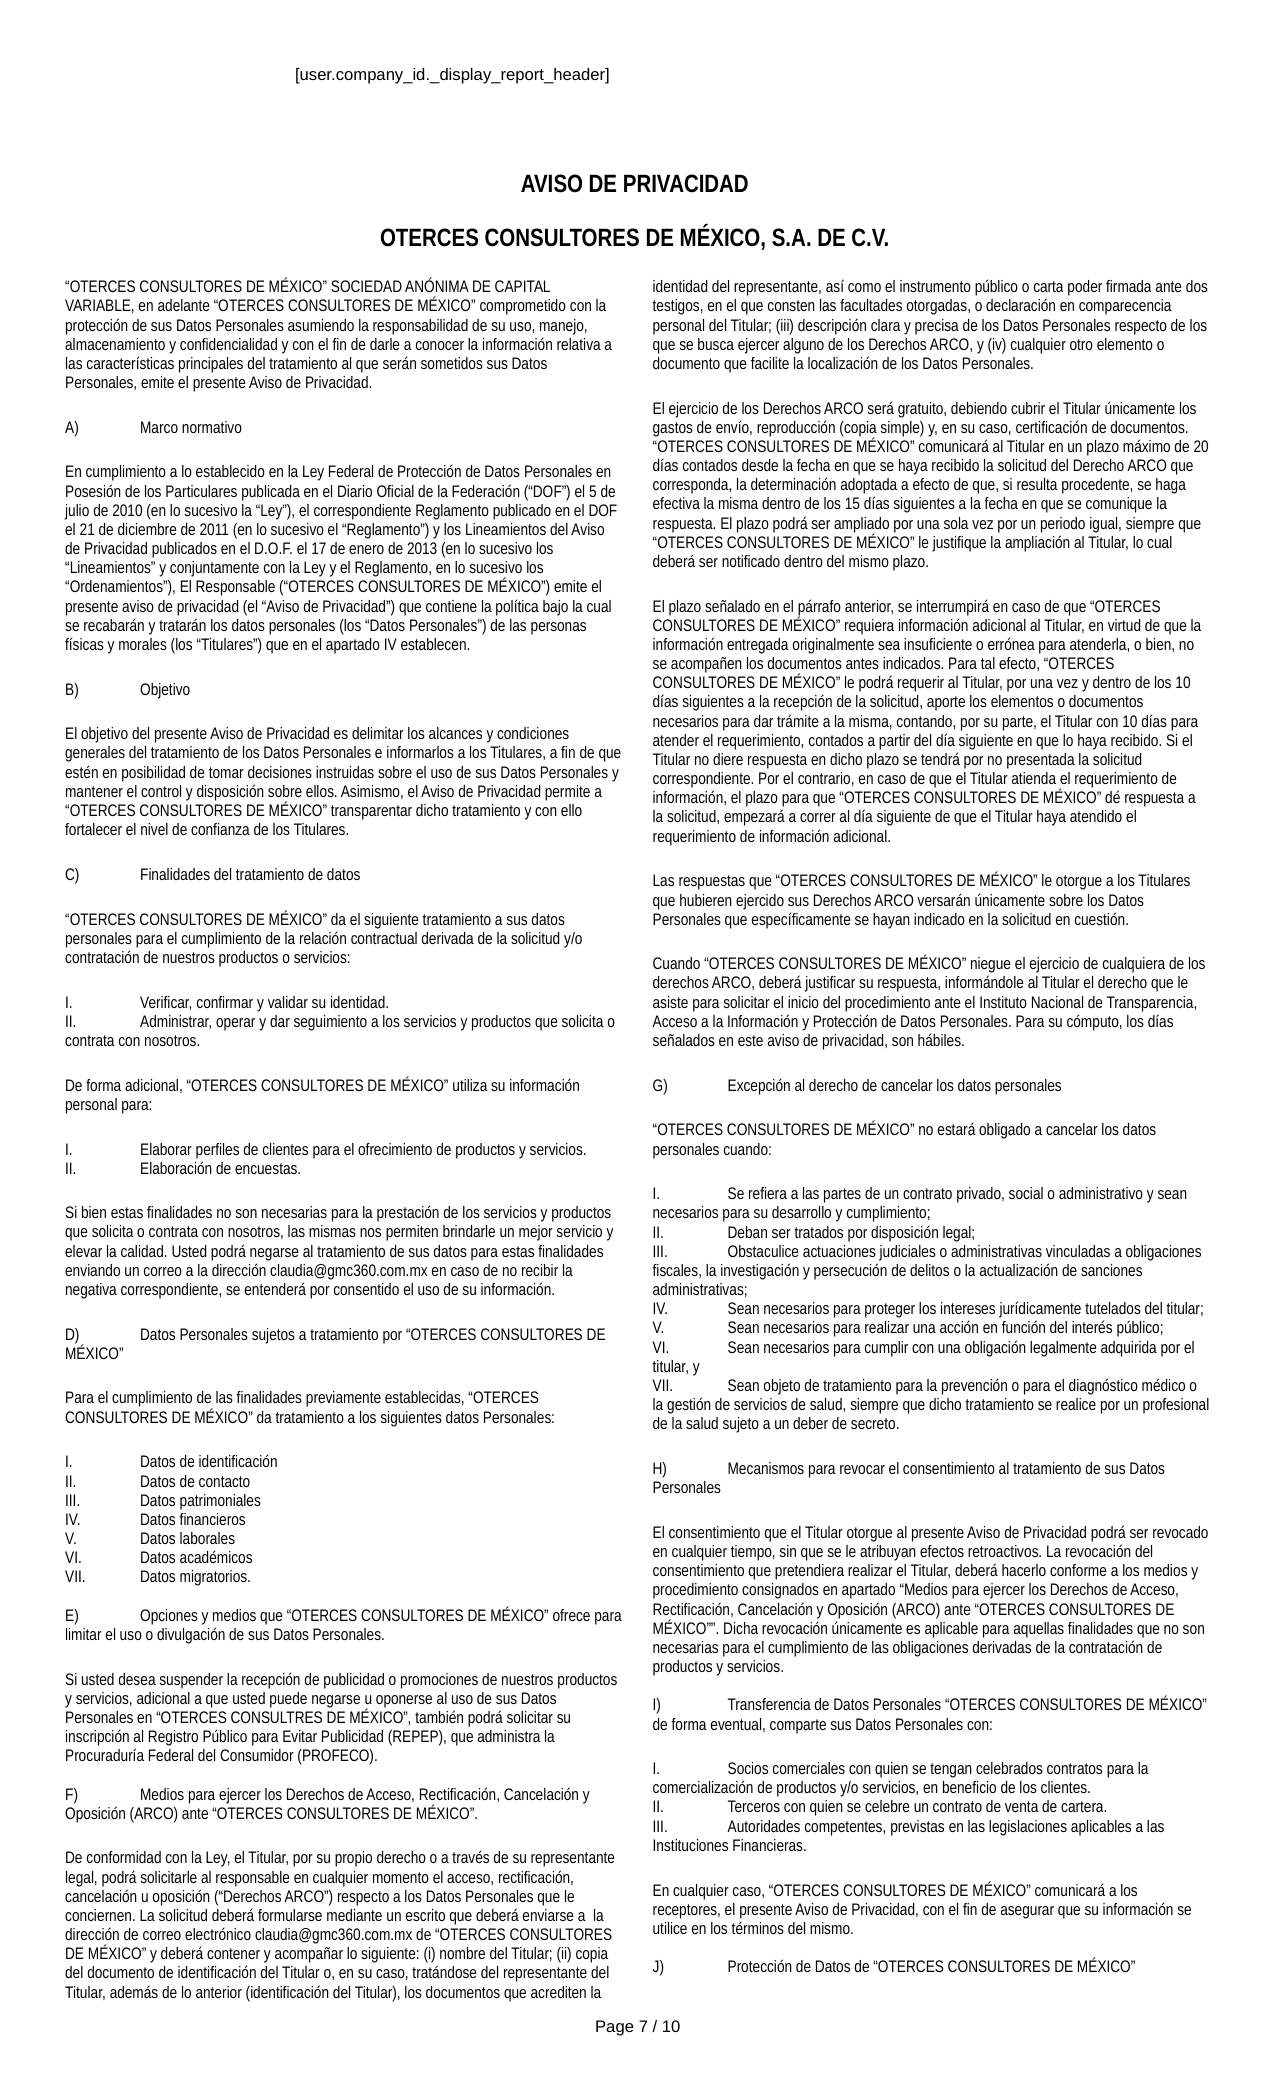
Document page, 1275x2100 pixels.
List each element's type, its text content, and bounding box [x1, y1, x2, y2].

text II. Datos de contacto [65, 1471, 622, 1491]
text El consentimiento que el Titular otorgue al presente Aviso de Privacidad podrá ser revocado en cualquier tiempo, sin que se le atribuyan efectos retroactivos. La revocación del consentimiento que pretendiera realizar el Titular, deberá hacerlo conforme a los medios y procedimiento consignados en apartado “Medios para ejercer los Derechos de Acceso, Rectificación, Cancelación y Oposición (ARCO) ante “OTERCES CONSULTORES DE MÉXICO””. Dicha revocación únicamente es aplicable para aquellas finalidades que no son necesarias para el cumplimiento de las obligaciones derivadas de la contratación de productos y servicios. [652, 1523, 1210, 1676]
text VI. Datos académicos [65, 1548, 622, 1567]
text II. Deban ser tratados por disposición legal; [652, 1222, 1210, 1242]
text identidad del representante, así como el instrumento público o carta poder firmada ante dos testigos, en el que consten las facultades otorgadas, o declaración en comparecencia personal del Titular; (iii) descripción clara y precisa de los Datos Personales respecto de los que se busca ejercer alguno de los Derechos ARCO, y (iv) cualquier otro elemento o documento que facilite la localización de los Datos Personales. [652, 277, 1210, 373]
text El plazo señalado en el párrafo anterior, se interrumpirá en caso de que “OTERCES CONSULTORES DE MÉXICO” requiera información adicional al Titular, en virtud de que la información entregada originalmente sea insuficiente o errónea para atenderla, o bien, no se acompañen los documentos antes indicados. Para tal efecto, “OTERCES CONSULTORES DE MÉXICO” le podrá requerir al Titular, por una vez y dentro de los 10 días siguientes a la recepción de la solicitud, aporte los elementos o documentos necesarios para dar trámite a la misma, contando, por su parte, el Titular con 10 días para atender el requerimiento, contados a partir del día siguiente en que lo haya recibido. Si el Titular no diere respuesta en dicho plazo se tendrá por no presentada la solicitud correspondiente. Por el contrario, en caso de que el Titular atienda el requerimiento de información, el plazo para que “OTERCES CONSULTORES DE MÉXICO” dé respuesta a la solicitud, empezará a correr al día siguiente de que el Titular haya atendido el requerimiento de información adicional. [652, 596, 1210, 846]
text II. Elaboración de encuestas. [65, 1158, 622, 1178]
text El objetivo del presente Aviso de Privacidad es delimitar los alcances y condiciones generales del tratamiento de los Datos Personales e informarlos a los Titulares, a fin de que estén en posibilidad de tomar decisiones instruidas sobre el uso de sus Datos Personales y mantener el control y disposición sobre ellos. Asimismo, el Aviso de Privacidad permite a “OTERCES CONSULTORES DE MÉXICO” transparentar dicho tratamiento y con ello fortalecer el nivel de confianza de los Titulares. [65, 724, 622, 839]
text III. Obstaculice actuaciones judiciales o administrativas vinculadas a obligaciones fiscales, la investigación y persecución de delitos o la actualización de sanciones administrativas; [652, 1242, 1210, 1299]
text V. Datos laborales [65, 1529, 622, 1548]
text Si usted desea suspender la recepción de publicidad o promociones de nuestros productos y servicios, adicional a que usted puede negarse u oponerse al uso de sus Datos Personales en “OTERCES CONSULTRES DE MÉXICO”, también podrá solicitar su inscripción al Registro Público para Evitar Publicidad (REPEP), que administra la Procuraduría Federal del Consumidor (PROFECO). [65, 1669, 622, 1765]
text I) Transferencia de Datos Personales “OTERCES CONSULTORES DE MÉXICO” de forma eventual, comparte sus Datos Personales con: [652, 1695, 1210, 1733]
text G) Excepción al derecho de cancelar los datos personales [652, 1076, 1210, 1095]
text I. Se refiera a las partes de un contrato privado, social o administrativo y sean necesarios para su desarrollo y cumplimiento; [652, 1184, 1210, 1222]
text VI. Sean necesarios para cumplir con una obligación legalmente adquirida por el titular, y [652, 1337, 1210, 1376]
text Para el cumplimiento de las finalidades previamente establecidas, “OTERCES CONSULTORES DE MÉXICO” da tratamiento a los siguientes datos Personales: [65, 1388, 622, 1427]
text II. Terceros con quien se celebre un contrato de venta de cartera. [652, 1797, 1210, 1816]
text B) Objetivo [65, 679, 622, 699]
text D) Datos Personales sujetos a tratamiento por “OTERCES CONSULTORES DE MÉXICO” [65, 1324, 622, 1363]
text I. Verificar, confirmar y validar su identidad. [65, 992, 622, 1012]
text Si bien estas finalidades no son necesarias para la prestación de los servicios y productos que solicita o contrata con nosotros, las mismas nos permiten brindarle un mejor servicio y elevar la calidad. Usted podrá negarse al tratamiento de sus datos para estas finalidades enviando un correo a la dirección claudia@gmc360.com.mx en caso de no recibir la negativa correspondiente, se entenderá por consentido el uso de su información. [65, 1203, 622, 1299]
text De conformidad con la Ley, el Titular, por su propio derecho o a través de su representante legal, podrá solicitarle al responsable en cualquier momento el acceso, rectificación, cancelación u oposición (“Derechos ARCO”) respecto a los Datos Personales que le conciernen. La solicitud deberá formularse mediante un escrito que deberá enviarse a la dirección de correo electrónico claudia@gmc360.com.mx de “OTERCES CONSULTORES DE MÉXICO” y deberá contener y acompañar lo siguiente: (i) nombre del Titular; (ii) copia del documento de identificación del Titular o, en su caso, tratándose del representante del Titular, además de lo anterior (identificación del Titular), los documentos que acrediten la [65, 1848, 622, 2002]
text “OTERCES CONSULTORES DE MÉXICO” da el siguiente tratamiento a sus datos personales para el cumplimiento de la relación contractual derivada de la solicitud y/o contratación de nuestros productos o servicios: [65, 909, 622, 967]
text H) Mecanismos para revocar el consentimiento al tratamiento de sus Datos Personales [652, 1459, 1210, 1497]
text III. Datos patrimoniales [65, 1491, 622, 1510]
text C) Finalidades del tratamiento de datos [65, 865, 622, 884]
text AVISO DE PRIVACIDAD [65, 169, 1210, 197]
text El ejercicio de los Derechos ARCO será gratuito, debiendo cubrir el Titular únicamente los gastos de envío, reproducción (copia simple) y, en su caso, certificación de documentos. “OTERCES CONSULTORES DE MÉXICO” comunicará al Titular en un plazo máximo de 20 días contados desde la fecha en que se haya recibido la solicitud del Derecho ARCO que corresponda, la determinación adoptada a efecto de que, si resulta procedente, se haga efectiva la misma dentro de los 15 días siguientes a la fecha en que se comunique la respuesta. El plazo podrá ser ampliado por una sola vez por un periodo igual, siempre que “OTERCES CONSULTORES DE MÉXICO” le justifique la ampliación al Titular, lo cual deberá ser notificado dentro del mismo plazo. [652, 398, 1210, 571]
text Cuando “OTERCES CONSULTORES DE MÉXICO” niegue el ejercicio de cualquiera de los derechos ARCO, deberá justificar su respuesta, informándole al Titular el derecho que le asiste para solicitar el inicio del procedimiento ante el Instituto Nacional de Transparencia, Acceso a la Información y Protección de Datos Personales. Para su cómputo, los días señalados en este aviso de privacidad, son hábiles. [652, 954, 1210, 1050]
text I. Socios comerciales con quien se tengan celebrados contratos para la comercialización de productos y/o servicios, en beneficio de los clientes. [652, 1759, 1210, 1797]
text En cualquier caso, “OTERCES CONSULTORES DE MÉXICO” comunicará a los receptores, el presente Aviso de Privacidad, con el fin de asegurar que su información se utilice en los términos del mismo. [652, 1880, 1210, 1938]
text Las respuestas que “OTERCES CONSULTORES DE MÉXICO” le otorgue a los Titulares que hubieren ejercido sus Derechos ARCO versarán únicamente sobre los Datos Personales que específicamente se hayan indicado en la solicitud en cuestión. [652, 871, 1210, 929]
text I. Datos de identificación [65, 1452, 622, 1471]
text I. Elaborar perfiles de clientes para el ofrecimiento de productos y servicios. [65, 1139, 622, 1158]
text II. Administrar, operar y dar seguimiento a los servicios y productos que solicita o contrata con nosotros. [65, 1012, 622, 1050]
text J) Protección de Datos de “OTERCES CONSULTORES DE MÉXICO” [652, 1957, 1210, 1976]
text III. Autoridades competentes, previstas en las legislaciones aplicables a las Instituciones Financieras. [652, 1816, 1210, 1855]
text “OTERCES CONSULTORES DE MÉXICO” no estará obligado a cancelar los datos personales cuando: [652, 1120, 1210, 1158]
text VII. Datos migratorios. [65, 1567, 622, 1586]
text De forma adicional, “OTERCES CONSULTORES DE MÉXICO” utiliza su información personal para: [65, 1075, 622, 1114]
text V. Sean necesarios para realizar una acción en función del interés público; [652, 1318, 1210, 1337]
text IV. Sean necesarios para proteger los intereses jurídicamente tutelados del titular; [652, 1299, 1210, 1318]
text OTERCES CONSULTORES DE MÉXICO, S.A. DE C.V. [65, 223, 1210, 252]
text A) Marco normativo [65, 418, 622, 437]
text E) Opciones y medios que “OTERCES CONSULTORES DE MÉXICO” ofrece para limitar el uso o divulgación de sus Datos Personales. [65, 1606, 622, 1644]
text F) Medios para ejercer los Derechos de Acceso, Rectificación, Cancelación y Oposición (ARCO) ante “OTERCES CONSULTORES DE MÉXICO”. [65, 1784, 622, 1823]
text VII. Sean objeto de tratamiento para la prevención o para el diagnóstico médico o la gestión de servicios de salud, siempre que dicho tratamiento se realice por un profesional de la salud sujeto a un deber de secreto. [652, 1376, 1210, 1433]
text “OTERCES CONSULTORES DE MÉXICO” SOCIEDAD ANÓNIMA DE CAPITAL VARIABLE, en adelante “OTERCES CONSULTORES DE MÉXICO” comprometido con la protección de sus Datos Personales asumiendo la responsabilidad de su uso, manejo, almacenamiento y confidencialidad y con el fin de darle a conocer la información relativa a las características principales del tratamiento al que serán sometidos sus Datos Personales, emite el presente Aviso de Privacidad. [65, 277, 622, 392]
text IV. Datos financieros [65, 1510, 622, 1529]
text En cumplimiento a lo establecido en la Ley Federal de Protección de Datos Personales en Posesión de los Particulares publicada en el Diario Oficial de la Federación (“DOF”) el 5 de julio de 2010 (en lo sucesivo la “Ley”), el correspondiente Reglamento publicado en el DOF el 21 de diciembre de 2011 (en lo sucesivo el “Reglamento”) y los Lineamientos del Aviso de Privacidad publicados en el D.O.F. el 17 de enero de 2013 (en lo sucesivo los “Lineamientos” y conjuntamente con la Ley y el Reglamento, en lo sucesivo los “Ordenamientos”), El Responsable (“OTERCES CONSULTORES DE MÉXICO”) emite el presente aviso de privacidad (el “Aviso de Privacidad”) que contiene la política bajo la cual se recabarán y tratarán los datos personales (los “Datos Personales”) de las personas físicas y morales (los “Titulares”) que en el apartado IV establecen. [65, 462, 622, 654]
